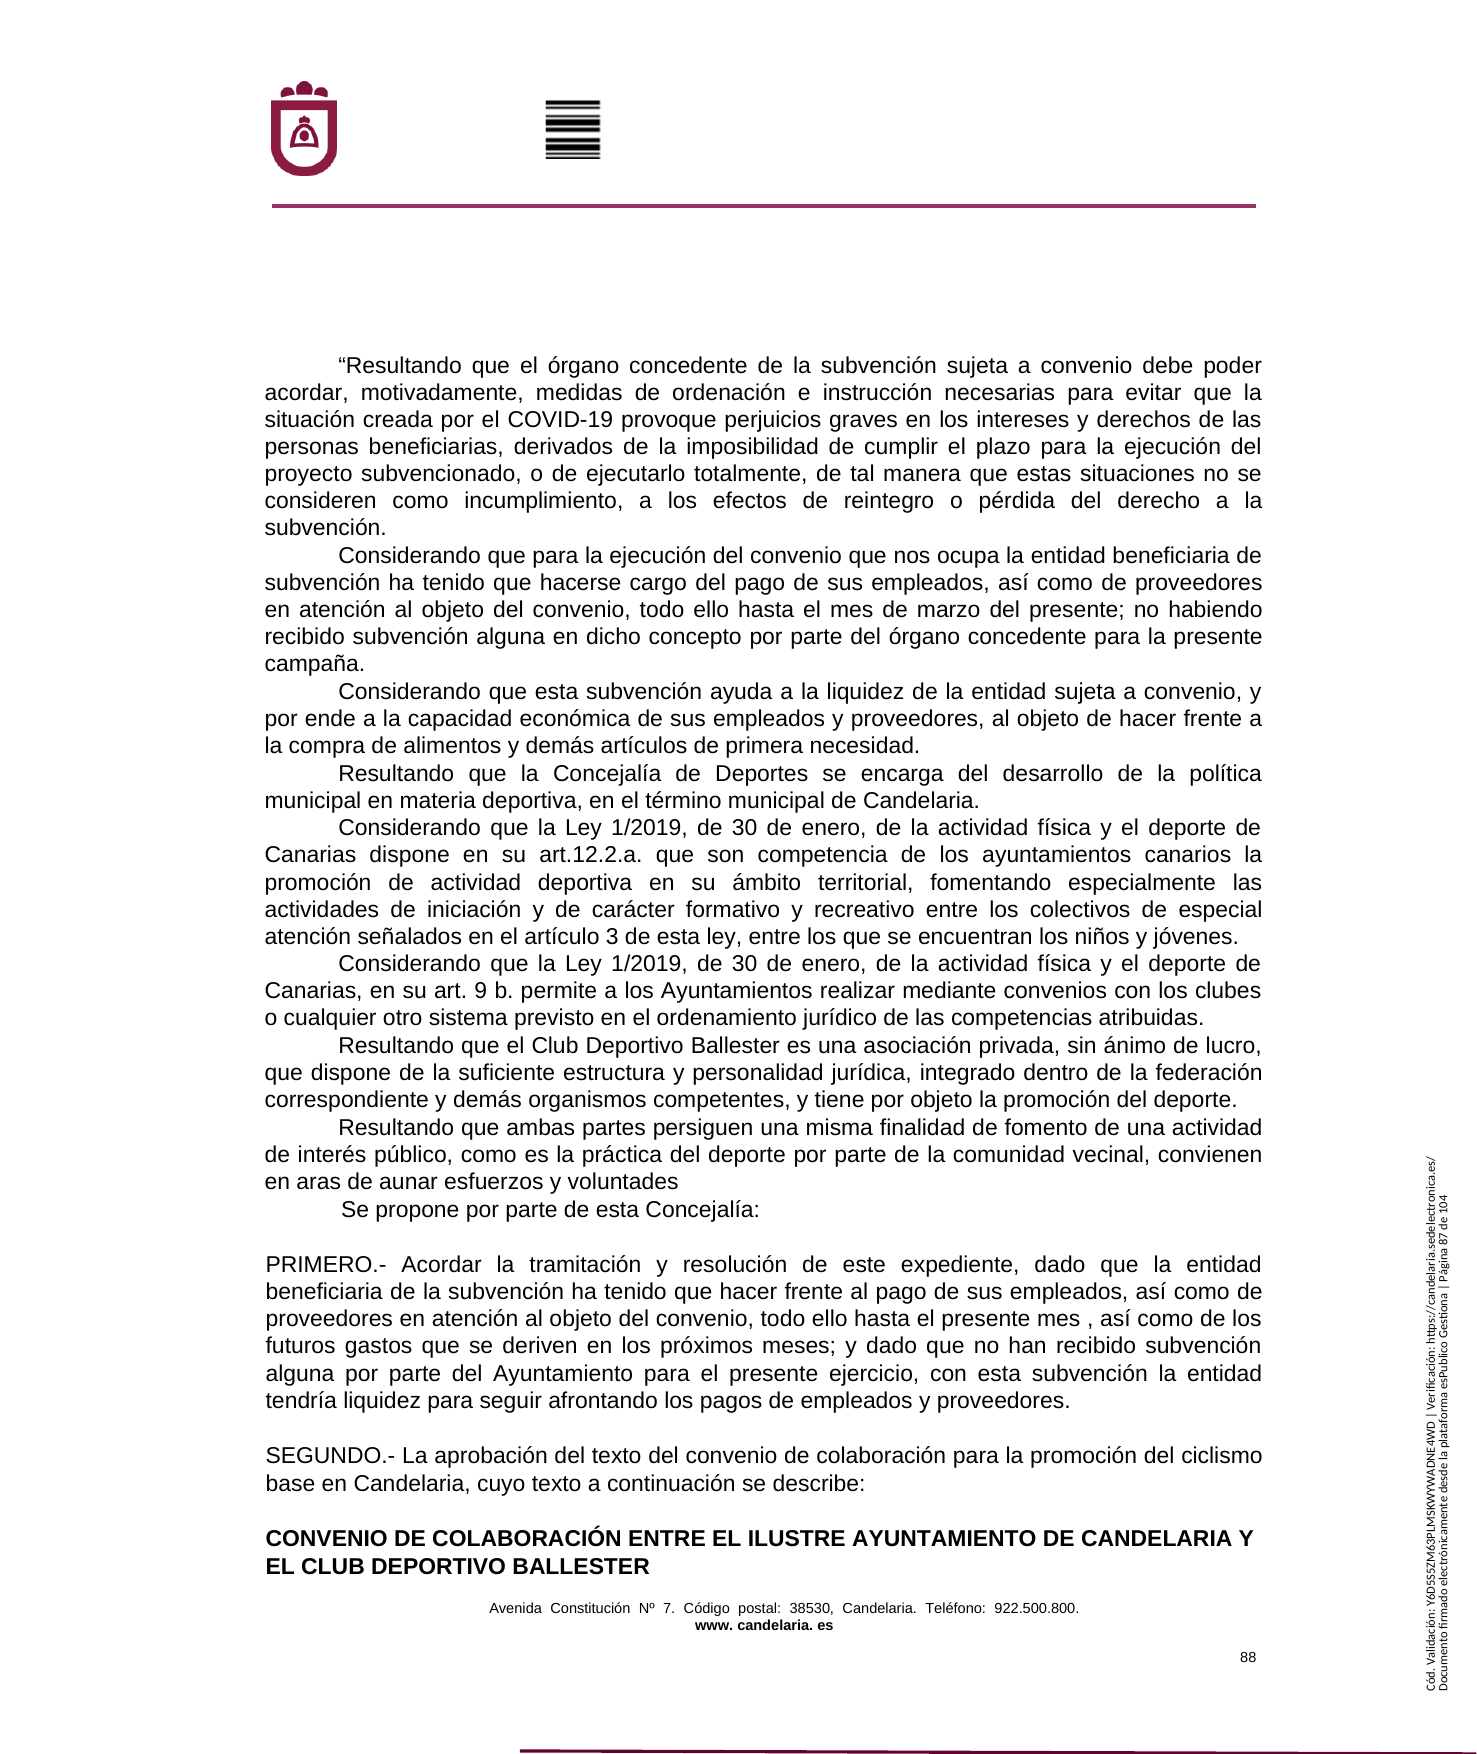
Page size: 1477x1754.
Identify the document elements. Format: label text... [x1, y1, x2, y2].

text Resultando que la Concejalía de Deportes se encarga del desarrollo de la política municipal en materia deportiva, en el término municipal de Candelaria. [264, 759, 1263, 813]
text Considerando que la Ley 1/2019, de 30 de enero, de la actividad física y el deporte de Canarias dispone en su art.12.2.a. que son competencia de los ayuntamientos canarios la promoción de actividad deportiva en su ámbito territorial, fomentando especialmente las actividades de iniciación y de carácter formativo y recreativo entre los colectivos de especial atención señalados en el artículo 3 de esta ley, entre los que se encuentran los niños y jóvenes. [264, 814, 1263, 949]
text Resultando que ambas partes persiguen una misma finalidad de fomento de una actividad de interés público, como es la práctica del deporte por parte de la comunidad vecinal, convienen en aras de aunar esfuerzos y voluntades [264, 1114, 1263, 1194]
text Considerando que para la ejecución del convenio que nos ocupa la entidad beneficiaria de subvención ha tenido que hacerse cargo del pago de sus empleados, así como de proveedores en atención al objeto del convenio, todo ello hasta el mes de marzo del presente; no habiendo recibido subvención alguna en dicho concepto por parte del órgano concedente para la presente campaña. [264, 542, 1263, 677]
text EL CLUB DEPORTIVO BALLESTER [265, 1553, 1263, 1579]
text PRIMERO.- Acordar la tramitación y resolución de este expediente, dado que la entidad beneficiaria de la subvención ha tenido que hacer frente al pago de sus empleados, así como de proveedores en atención al objeto del convenio, todo ello hasta el presente mes , así como de los futuros gastos que se deriven en los próximos meses; y dado que no han recibido subvención alguna por parte del Ayuntamiento para el presente ejercicio, con esta subvención la entidad tendría liquidez para seguir afrontando los pagos de empleados y proveedores. [265, 1251, 1263, 1413]
text Resultando que el Club Deportivo Ballester es una asociación privada, sin ánimo de lucro, que dispone de la suficiente estructura y personalidad jurídica, integrado dentro de la federación correspondiente y demás organismos competentes, y tiene por objeto la promoción del deporte. [264, 1032, 1263, 1112]
text Se propone por parte de esta Concejalía: [341, 1196, 1263, 1222]
text SEGUNDO.- La aprobación del texto del convenio de colaboración para la promoción del ciclismo base en Candelaria, cuyo texto a continuación se describe: [265, 1442, 1263, 1496]
text “Resultando que el órgano concedente de la subvención sujeta a convenio debe poder acordar, motivadamente, medidas de ordenación e instrucción necesarias para evitar que la situación creada por el COVID-19 provoque perjuicios graves en los intereses y derechos de las personas beneficiarias, derivados de la imposibilidad de cumplir el plazo para la ejecución del proyecto subvencionado, o de ejecutarlo totalmente, de tal manera que estas situaciones no se consideren como incumplimiento, a los efectos de reintegro o pérdida del derecho a la subvención. [264, 352, 1263, 541]
text Considerando que esta subvención ayuda a la liquidez de la entidad sujeta a convenio, y por ende a la capacidad económica de sus empleados y proveedores, al objeto de hacer frente a la compra de alimentos y demás artículos de primera necesidad. [264, 678, 1263, 758]
text CONVENIO DE COLABORACIÓN ENTRE EL ILUSTRE AYUNTAMIENTO DE CANDELARIA Y [265, 1525, 1263, 1552]
text Considerando que la Ley 1/2019, de 30 de enero, de la actividad física y el deporte de Canarias, en su art. 9 b. permite a los Ayuntamientos realizar mediante convenios con los clubes o cualquier otro sistema previsto en el ordenamiento jurídico de las competencias atribuidas. [264, 950, 1263, 1031]
